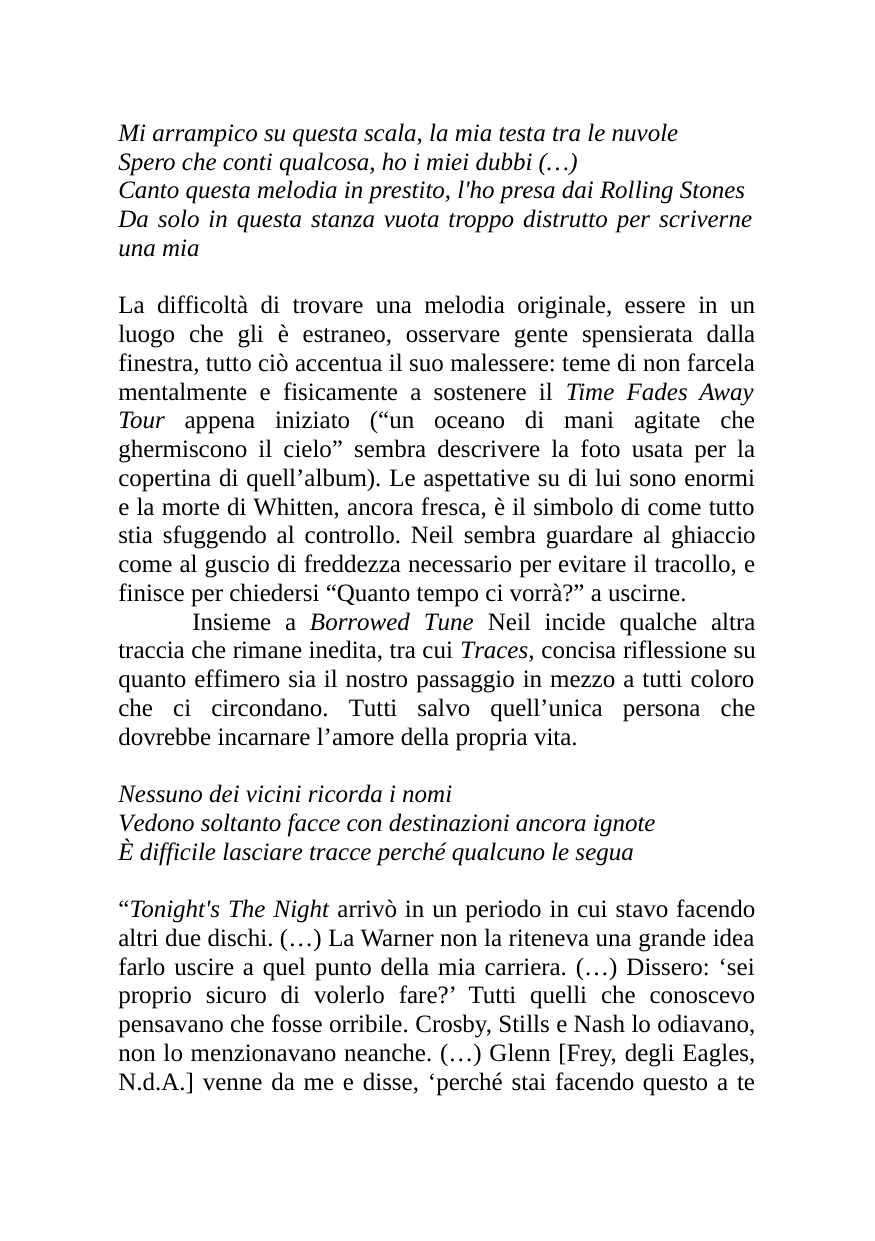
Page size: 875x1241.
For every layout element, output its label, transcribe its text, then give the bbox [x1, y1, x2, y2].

text Vedono soltanto facce con destinazioni ancora ignote [118, 808, 756, 837]
text Insieme a Borrowed Tune Neil incide qualche altra traccia che rimane inedita, tra cui Traces, concisa riflessione su quanto effimero sia il nostro passaggio in mezzo a tutti coloro che ci circondano. Tutti salvo quell’unica persona che dovrebbe incarnare l’amore della propria vita. [118, 607, 756, 751]
text La difficoltà di trovare una melodia originale, essere in un luogo che gli è estraneo, osservare gente spensierata dalla finestra, tutto ciò accentua il suo malessere: teme di non farcela mentalmente e fisicamente a sostenere il Time Fades Away Tour appena iniziato (“un oceano di mani agitate che ghermiscono il cielo” sembra descrivere la foto usata per la copertina di quell’album). Le aspettative su di lui sono enormi e la morte di Whitten, ancora fresca, è il simbolo di come tutto stia sfuggendo al controllo. Neil sembra guardare al ghiaccio come al guscio di freddezza necessario per evitare il tracollo, e finisce per chiedersi “Quanto tempo ci vorrà?” a uscirne. [118, 291, 756, 607]
text Da solo in questa stanza vuota troppo distrutto per scriverne una mia [118, 204, 756, 262]
text “Tonight's The Night arrivò in un periodo in cui stavo facendo altri due dischi. (…) La Warner non la riteneva una grande idea farlo uscire a quel punto della mia carriera. (…) Dissero: ‘sei proprio sicuro di volerlo fare?’ Tutti quelli che conoscevo pensavano che fosse orribile. Crosby, Stills e Nash lo odiavano, non lo menzionavano neanche. (…) Glenn [Frey, degli Eagles, N.d.A.] venne da me e disse, ‘perché stai facendo questo a te [118, 894, 756, 1096]
text È difficile lasciare tracce perché qualcuno le segua [118, 837, 756, 866]
subtitle Canto questa melodia in prestito, l'ho presa dai Rolling Stones [118, 176, 756, 204]
text Nessuno dei vicini ricorda i nomi [118, 779, 756, 808]
subtitle Mi arrampico su questa scala, la mia testa tra le nuvole [118, 118, 756, 147]
text Spero che conti qualcosa, ho i miei dubbi (…) [118, 147, 756, 176]
